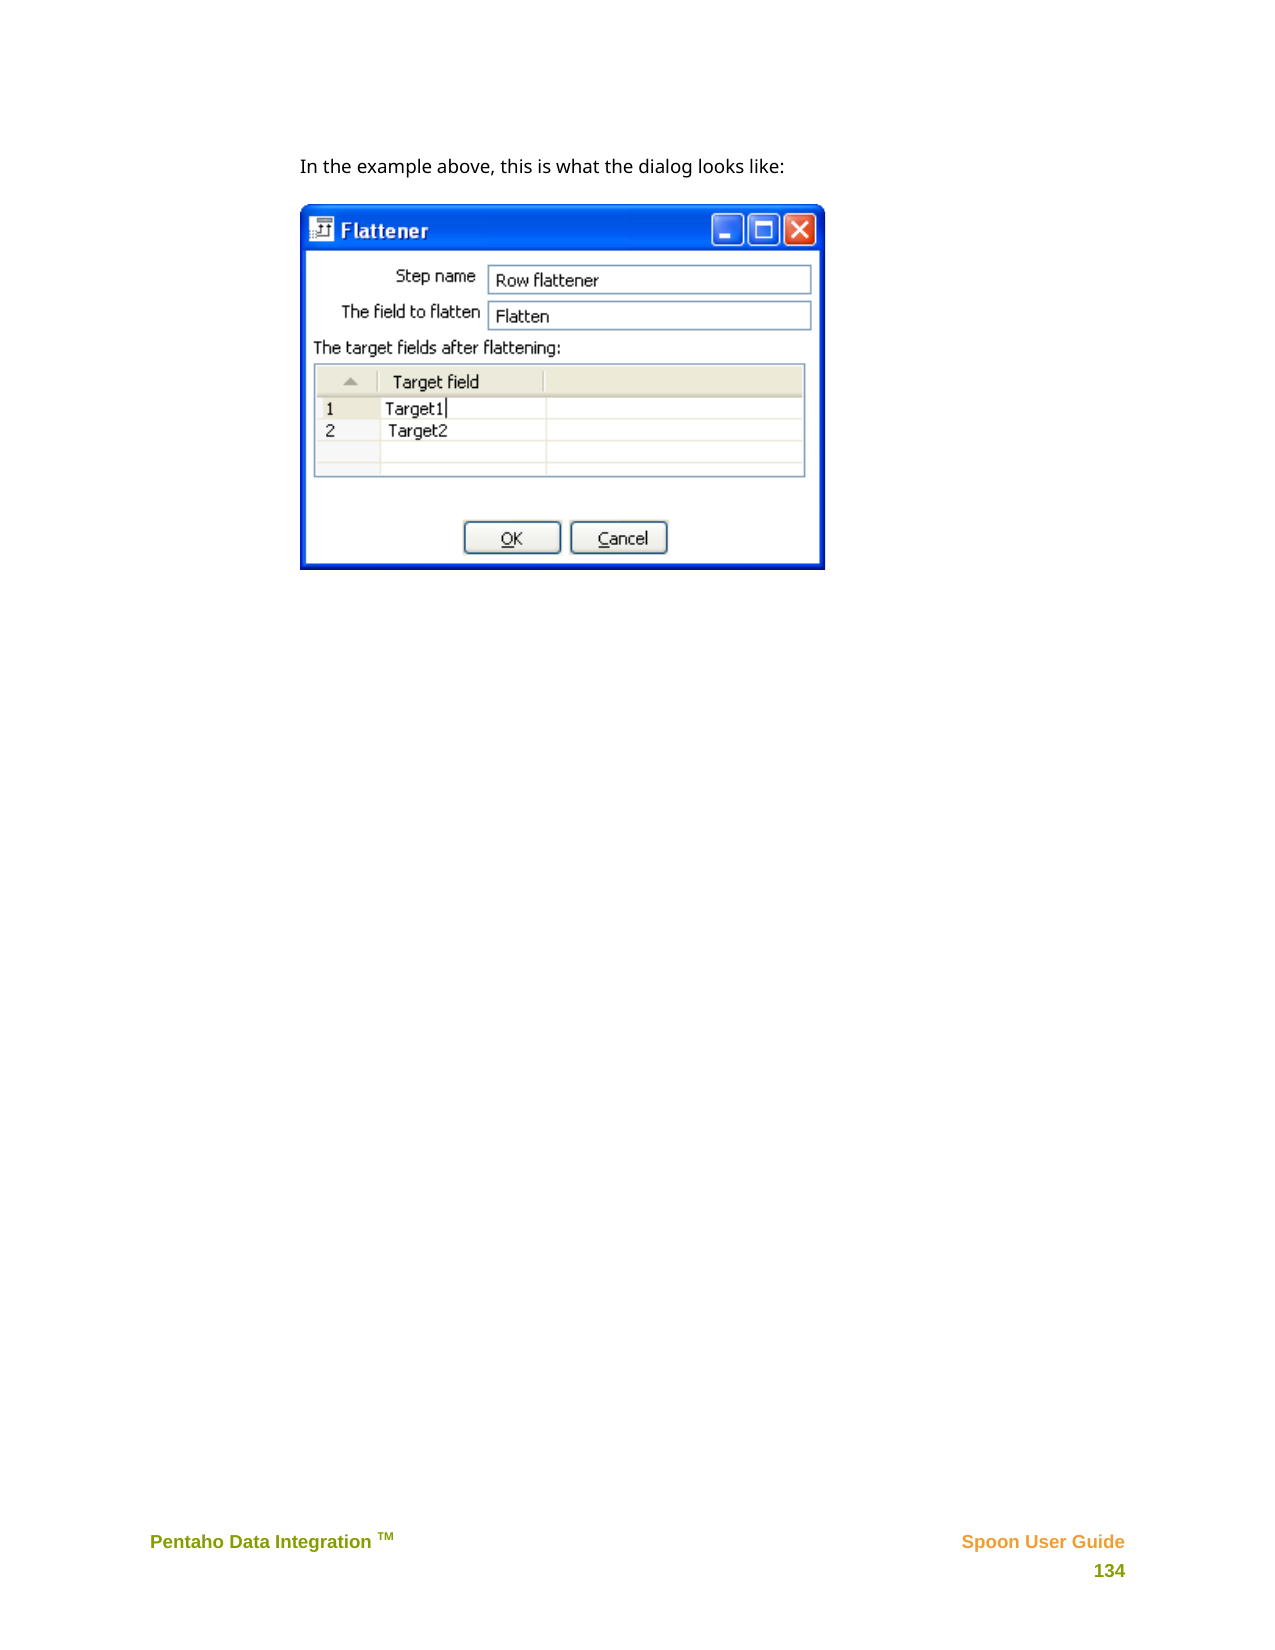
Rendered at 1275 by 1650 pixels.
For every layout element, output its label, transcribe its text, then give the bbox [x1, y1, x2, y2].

picture [300, 204, 826, 570]
text In the example above, this is what the dialog looks like: [300, 150, 1125, 179]
